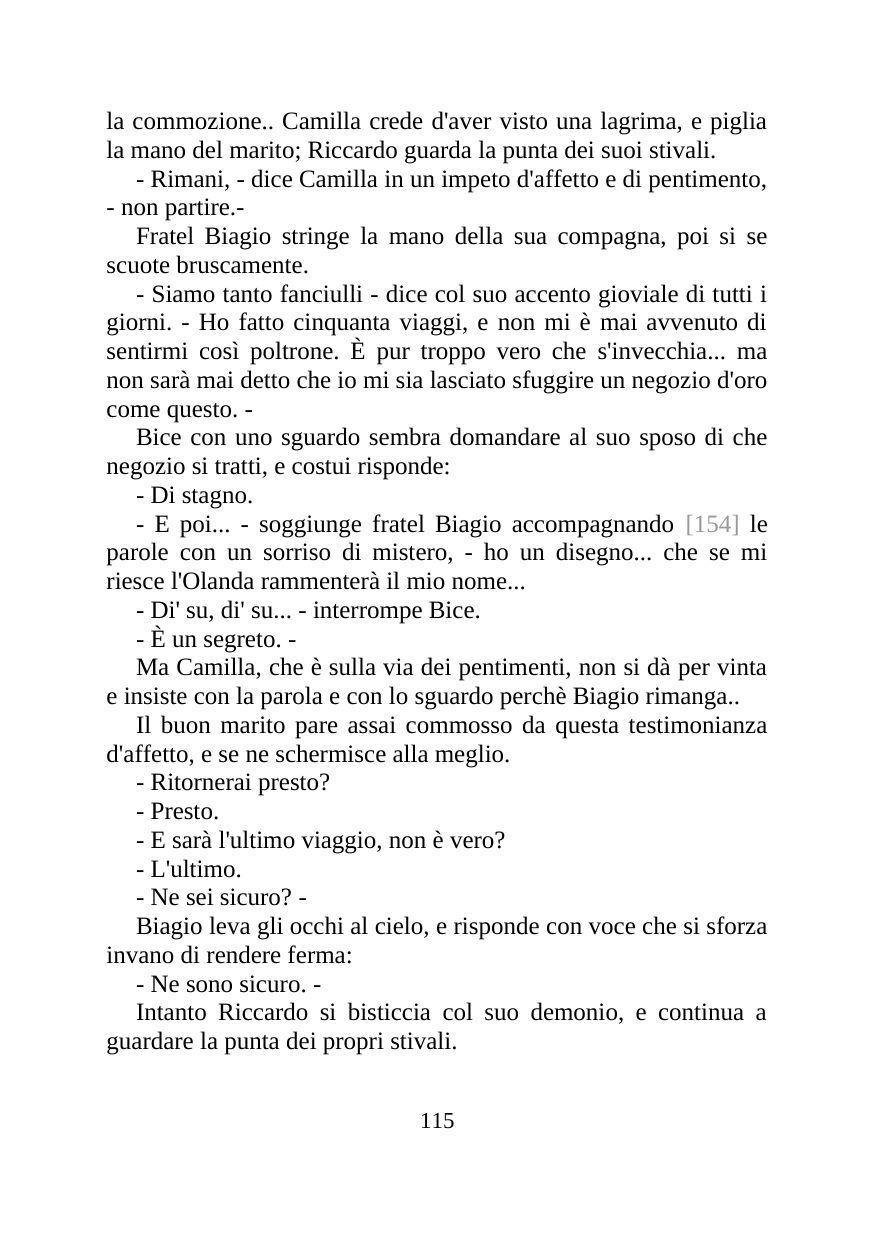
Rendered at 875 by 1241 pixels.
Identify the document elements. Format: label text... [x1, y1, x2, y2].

text Ma Camilla, che è sulla via dei pentimenti, non si dà per vinta e insiste con la parola e con lo sguardo perchè Biagio rimanga.. [106, 652, 768, 710]
text - E sarà l'ultimo viaggio, non è vero? [106, 825, 768, 854]
text - Ne sono sicuro. - [106, 969, 768, 997]
text - Rimani, - dice Camilla in un impeto d'affetto e di pentimento, - non partire.- [106, 164, 768, 221]
text Bice con uno sguardo sembra domandare al suo sposo di che negozio si tratti, e costui risponde: [106, 422, 768, 480]
text - Ne sei sicuro? - [106, 882, 768, 911]
text - Siamo tanto fanciulli - dice col suo accento gioviale di tutti i giorni. - Ho fatto cinquanta viaggi, e non mi è mai avvenuto di sentirmi così poltrone. È pur troppo vero che s'invecchia... ma non sarà mai detto che io mi sia lasciato sfuggire un negozio d'oro come questo. - [106, 279, 768, 422]
text Intanto Riccardo si bisticcia col suo demonio, e continua a guardare la punta dei propri stivali. [106, 997, 768, 1055]
text - Di' su, di' su... - interrompe Bice. [106, 595, 768, 624]
text - L'ultimo. [106, 854, 768, 882]
text - Ritornerai presto? [106, 767, 768, 796]
text Fratel Biagio stringe la mano della sua compagna, poi si se scuote bruscamente. [106, 221, 768, 279]
text - E poi... - soggiunge fratel Biagio accompagnando [154] le parole con un sorriso di mistero, - ho un disegno... che se mi riesce l'Olanda rammenterà il mio nome... [106, 509, 768, 595]
text - È un segreto. - [106, 624, 768, 652]
text Biagio leva gli occhi al cielo, e risponde con voce che si sforza invano di rendere ferma: [106, 911, 768, 969]
text - Presto. [106, 796, 768, 825]
text la commozione.. Camilla crede d'aver visto una lagrima, e piglia la mano del marito; Riccardo guarda la punta dei suoi stivali. [106, 106, 768, 164]
text Il buon marito pare assai commosso da questa testimonianza d'affetto, e se ne schermisce alla meglio. [106, 710, 768, 767]
text - Di stagno. [106, 480, 768, 509]
